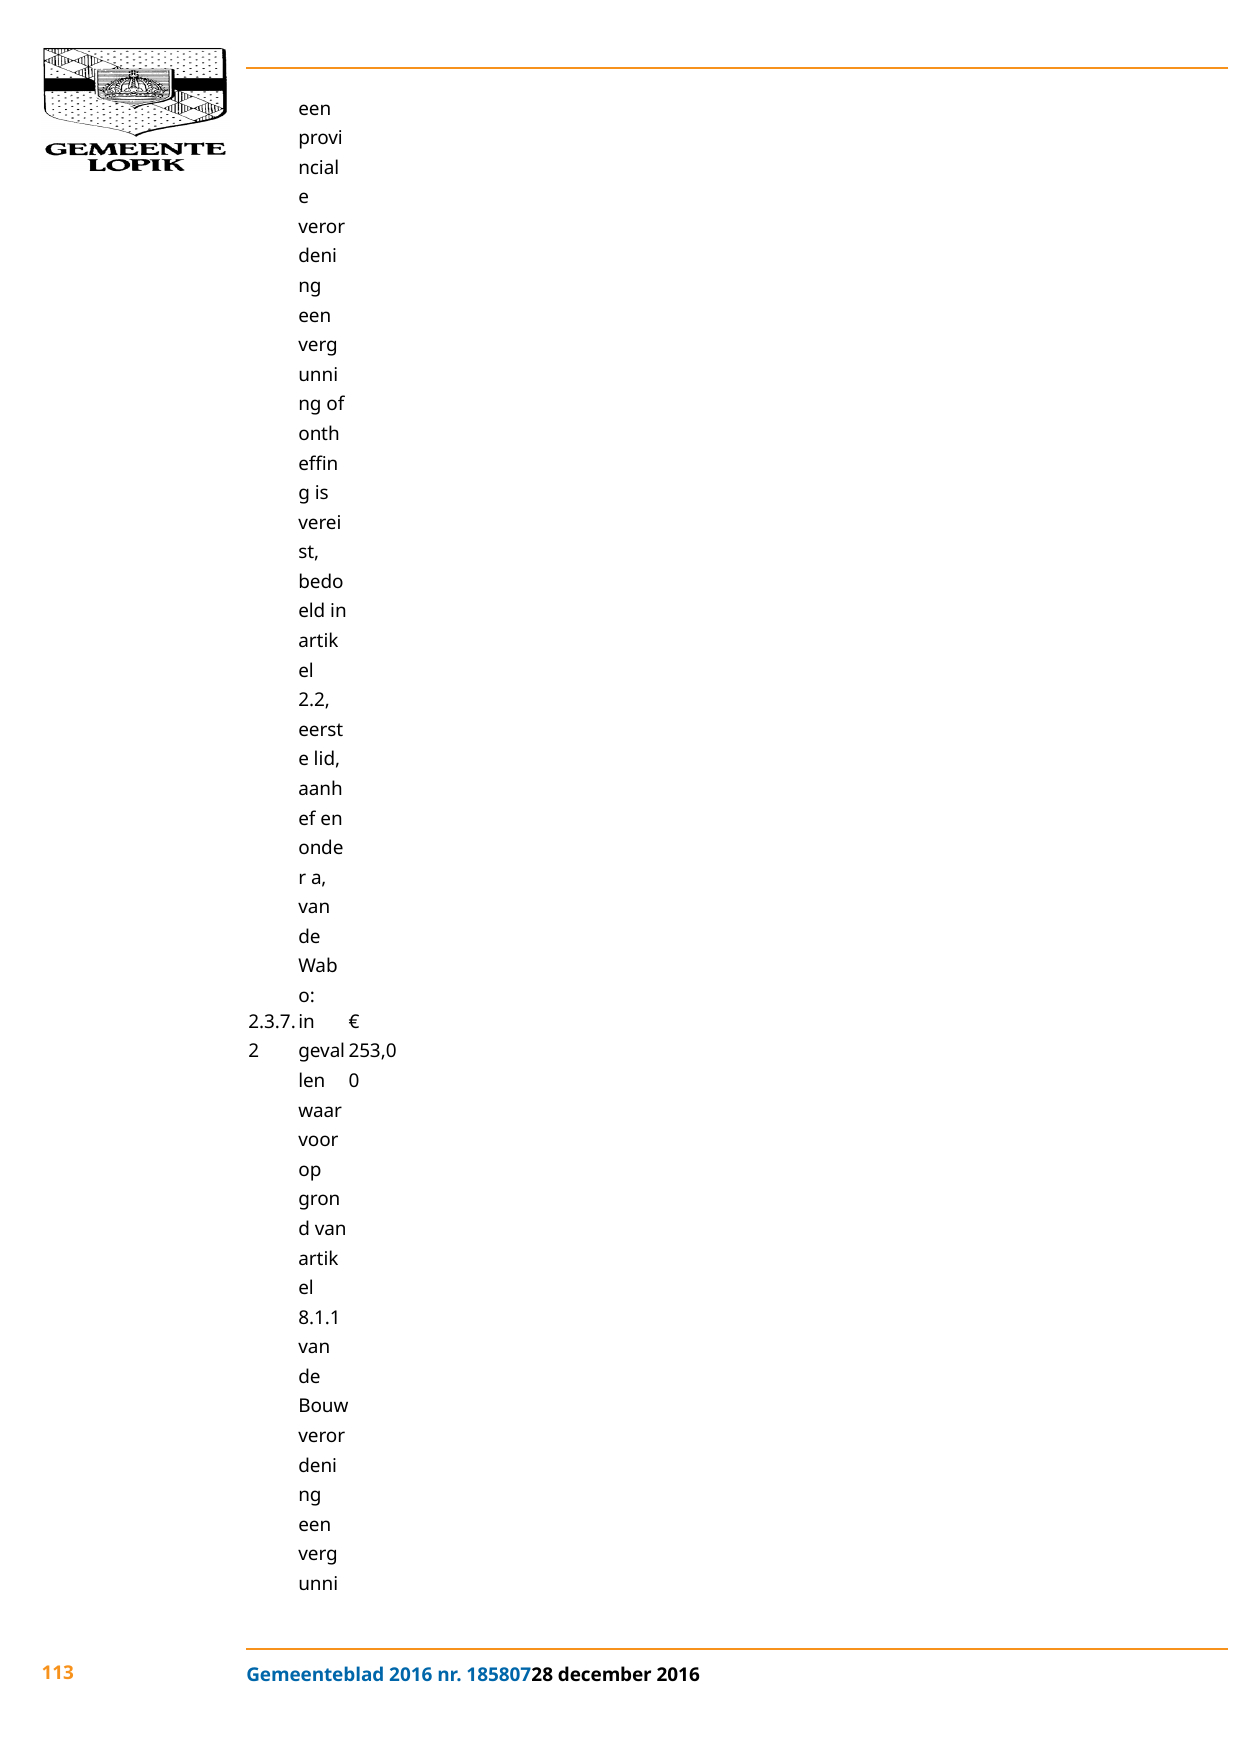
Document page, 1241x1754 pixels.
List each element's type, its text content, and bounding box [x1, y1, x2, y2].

table_cell [248, 95, 298, 1008]
table_cell een provinciale verordening een vergunning of ontheffing is vereist, bedoeld in artikel 2.2, eerste lid, aanhef en onder a, van de Wabo: [298, 95, 348, 1008]
table_cell [348, 95, 398, 1008]
table_cell € 253,00 [348, 1008, 398, 1596]
table_cell 2.3.7.2 [248, 1008, 298, 1596]
picture [41, 47, 231, 172]
table_cell in gevallen waarvoor op grond van artikel 8.1.1 van de Bouwverordening een vergunni [298, 1008, 348, 1596]
